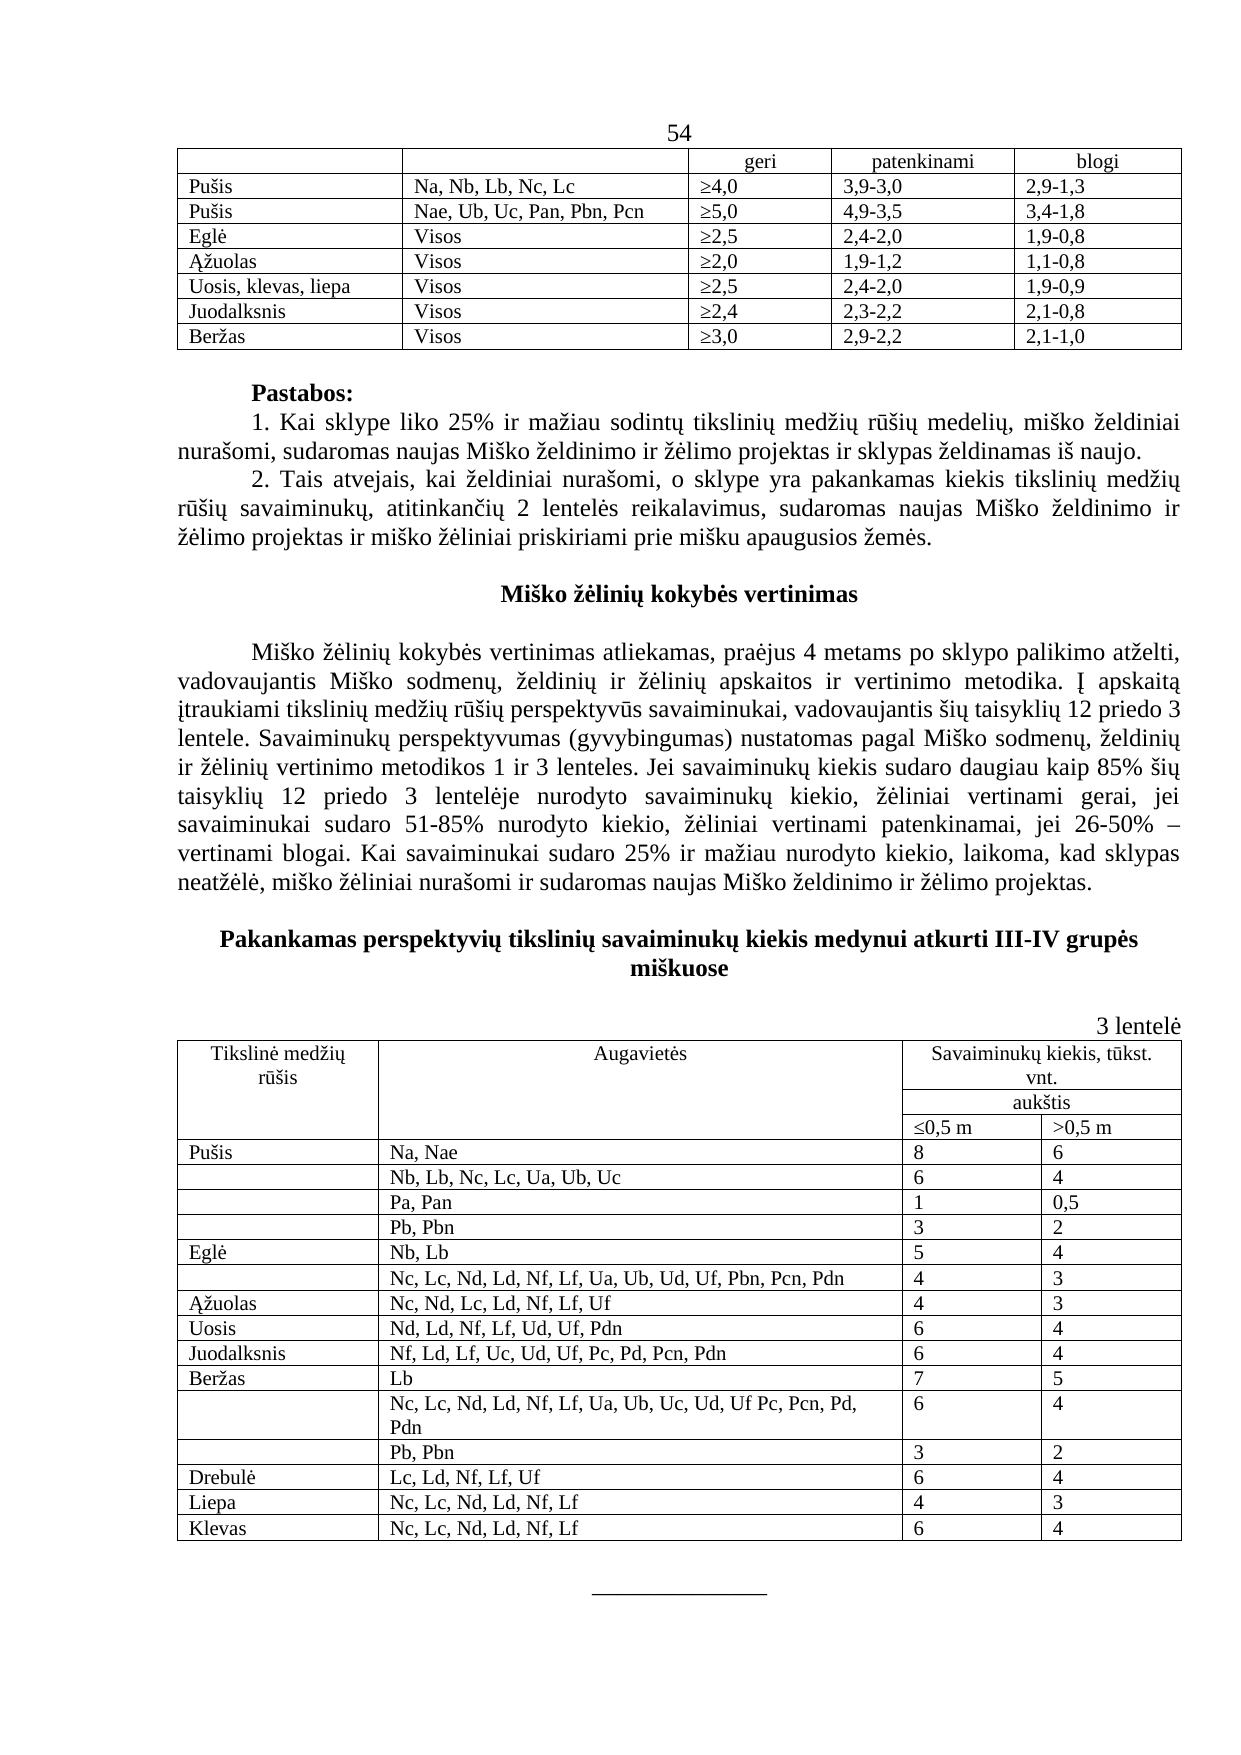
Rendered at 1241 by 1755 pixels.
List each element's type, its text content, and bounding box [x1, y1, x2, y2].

table_cell 2,9-2,2 [832, 324, 1014, 348]
table_cell ≥2,5 [689, 224, 831, 248]
table_cell 2,9-1,3 [1015, 174, 1181, 198]
table_cell 1,9-0,8 [1015, 224, 1181, 248]
table_cell Pb, Pbn [379, 1440, 902, 1464]
table_cell ≥5,0 [689, 199, 831, 223]
table_cell Juodalksnis [178, 299, 402, 323]
table_cell Lb [379, 1366, 902, 1390]
table_cell Nc, Lc, Nd, Ld, Nf, Lf [379, 1490, 902, 1514]
table_cell [178, 1391, 378, 1439]
table_cell Nc, Lc, Nd, Ld, Nf, Lf, Ua, Ub, Ud, Uf, Pbn, Pcn, Pdn [379, 1265, 902, 1289]
table_cell 6 [903, 1341, 1041, 1365]
table_cell Lc, Ld, Nf, Lf, Uf [379, 1465, 902, 1489]
table_cell blogi [1015, 149, 1181, 173]
table_cell Ąžuolas [178, 249, 402, 273]
text Pastabos: [177, 378, 1181, 407]
table_cell 1,9-0,9 [1015, 274, 1181, 298]
table_header [178, 149, 402, 173]
table_cell ≥2,0 [689, 249, 831, 273]
table_header Augavietės [379, 1041, 902, 1139]
table_cell Uosis, klevas, liepa [178, 274, 402, 298]
table_cell 5 [1042, 1366, 1181, 1390]
table_cell Pa, Pan [379, 1190, 902, 1214]
table_cell Beržas [178, 1366, 378, 1390]
table_cell 2,3-2,2 [832, 299, 1014, 323]
table_cell 4 [1042, 1515, 1181, 1539]
table_cell Eglė [178, 1240, 378, 1264]
table_cell Nd, Ld, Nf, Lf, Ud, Uf, Pdn [379, 1316, 902, 1340]
table_cell 3 [903, 1215, 1041, 1239]
table_cell 3 [903, 1440, 1041, 1464]
table_cell [178, 1265, 378, 1289]
table_cell aukštis [903, 1090, 1181, 1114]
table_cell 6 [1042, 1140, 1181, 1164]
table_cell 3,4-1,8 [1015, 199, 1181, 223]
table_cell ≥2,5 [689, 274, 831, 298]
table_cell [178, 1215, 378, 1239]
table_cell Beržas [178, 324, 402, 348]
text ______________ [177, 1569, 1181, 1598]
table_cell 8 [903, 1140, 1041, 1164]
table_cell 4 [1042, 1165, 1181, 1189]
table_cell Visos [403, 274, 688, 298]
table_cell 1,9-1,2 [832, 249, 1014, 273]
table_cell Pušis [178, 174, 402, 198]
table_cell 6 [903, 1391, 1041, 1439]
table_header Savaiminukų kiekis, tūkst. vnt. [903, 1041, 1181, 1089]
table_cell ≥4,0 [689, 174, 831, 198]
table_cell Nc, Lc, Nd, Ld, Nf, Lf, Ua, Ub, Uc, Ud, Uf Pc, Pcn, Pd, Pdn [379, 1391, 902, 1439]
table_cell patenkinami [832, 149, 1014, 173]
table_cell Pušis [178, 199, 402, 223]
table_cell 3 [1042, 1490, 1181, 1514]
table_cell Ąžuolas [178, 1291, 378, 1314]
table_cell 2,1-0,8 [1015, 299, 1181, 323]
table_cell Klevas [178, 1515, 378, 1539]
table_cell 2,1-1,0 [1015, 324, 1181, 348]
table_cell [178, 1190, 378, 1214]
table_cell 4 [1042, 1391, 1181, 1439]
table_cell 4 [1042, 1316, 1181, 1340]
table_cell 1 [903, 1190, 1041, 1214]
table_cell Visos [403, 249, 688, 273]
table_cell 4 [1042, 1240, 1181, 1264]
table_cell Pb, Pbn [379, 1215, 902, 1239]
table_cell 4 [903, 1490, 1041, 1514]
table_cell 4,9-3,5 [832, 199, 1014, 223]
table_cell 6 [903, 1515, 1041, 1539]
table_header [403, 149, 688, 173]
table_cell >0,5 m [1042, 1115, 1181, 1139]
table_cell 5 [903, 1240, 1041, 1264]
table_cell Na, Nb, Lb, Nc, Lc [403, 174, 688, 198]
table_cell Liepa [178, 1490, 378, 1514]
text Pakankamas perspektyvių tikslinių savaiminukų kiekis medynui atkurti III-IV grupės miškuose [177, 924, 1181, 982]
table_cell 1,1-0,8 [1015, 249, 1181, 273]
table_cell Nc, Lc, Nd, Ld, Nf, Lf [379, 1515, 902, 1539]
table_cell 7 [903, 1366, 1041, 1390]
table_cell Nb, Lb, Nc, Lc, Ua, Ub, Uc [379, 1165, 902, 1189]
text 3 lentelė [177, 1011, 1181, 1039]
table_cell 2 [1042, 1215, 1181, 1239]
text Miško žėlinių kokybės vertinimas atliekamas, praėjus 4 metams po sklypo palikimo atželti, vadovaujantis Miško sodmenų, želdinių ir žėlinių apskaitos ir vertinimo metodika. Į apskaitą įtraukiami tikslinių medžių rūšių perspektyvūs savaiminukai, vadovaujantis šių taisyklių 12 priedo 3 lentele. Savaiminukų perspektyvumas (gyvybingumas) nustatomas pagal Miško sodmenų, želdinių ir žėlinių vertinimo metodikos 1 ir 3 lenteles. Jei savaiminukų kiekis sudaro daugiau kaip 85% šių taisyklių 12 priedo 3 lentelėje nurodyto savaiminukų kiekio, žėliniai vertinami gerai, jei savaiminukai sudaro 51-85% nurodyto kiekio, žėliniai vertinami patenkinamai, jei 26-50% – vertinami blogai. Kai savaiminukai sudaro 25% ir mažiau nurodyto kiekio, laikoma, kad sklypas neatžėlė, miško žėliniai nurašomi ir sudaromas naujas Miško želdinimo ir žėlimo projektas. [177, 637, 1181, 896]
table_cell 6 [903, 1316, 1041, 1340]
table_cell [178, 1165, 378, 1189]
text 2. Tais atvejais, kai želdiniai nurašomi, o sklype yra pakankamas kiekis tikslinių medžių rūšių savaiminukų, atitinkančių 2 lentelės reikalavimus, sudaromas naujas Miško želdinimo ir žėlimo projektas ir miško žėliniai priskiriami prie mišku apaugusios žemės. [177, 464, 1181, 551]
table_cell Nae, Ub, Uc, Pan, Pbn, Pcn [403, 199, 688, 223]
table_cell Juodalksnis [178, 1341, 378, 1365]
table_cell geri [689, 149, 831, 173]
table_header Tikslinė medžių rūšis [178, 1041, 378, 1139]
table_cell ≥3,0 [689, 324, 831, 348]
table_cell Uosis [178, 1316, 378, 1340]
table_cell Pušis [178, 1140, 378, 1164]
table_cell 6 [903, 1165, 1041, 1189]
table_cell 4 [1042, 1341, 1181, 1365]
table_cell ≥2,4 [689, 299, 831, 323]
table_cell 3 [1042, 1265, 1181, 1289]
table_cell Visos [403, 224, 688, 248]
table_cell Na, Nae [379, 1140, 902, 1164]
table_cell 4 [1042, 1465, 1181, 1489]
table_cell 3,9-3,0 [832, 174, 1014, 198]
table_cell 4 [903, 1291, 1041, 1314]
table_cell 3 [1042, 1291, 1181, 1314]
table_cell ≤0,5 m [903, 1115, 1041, 1139]
table_cell Nb, Lb [379, 1240, 902, 1264]
table_cell 0,5 [1042, 1190, 1181, 1214]
table_cell Eglė [178, 224, 402, 248]
table_cell 2,4-2,0 [832, 274, 1014, 298]
table_cell [178, 1440, 378, 1464]
table_cell Visos [403, 299, 688, 323]
table_cell Visos [403, 324, 688, 348]
table_cell Nc, Nd, Lc, Ld, Nf, Lf, Uf [379, 1291, 902, 1314]
table_cell 4 [903, 1265, 1041, 1289]
table_cell Nf, Ld, Lf, Uc, Ud, Uf, Pc, Pd, Pcn, Pdn [379, 1341, 902, 1365]
table_cell 2,4-2,0 [832, 224, 1014, 248]
table_cell 2 [1042, 1440, 1181, 1464]
table_cell Drebulė [178, 1465, 378, 1489]
text 1. Kai sklype liko 25% ir mažiau sodintų tikslinių medžių rūšių medelių, miško želdiniai nurašomi, sudaromas naujas Miško želdinimo ir žėlimo projektas ir sklypas želdinamas iš naujo. [177, 407, 1181, 464]
table_cell 6 [903, 1465, 1041, 1489]
text Miško žėlinių kokybės vertinimas [177, 579, 1181, 608]
